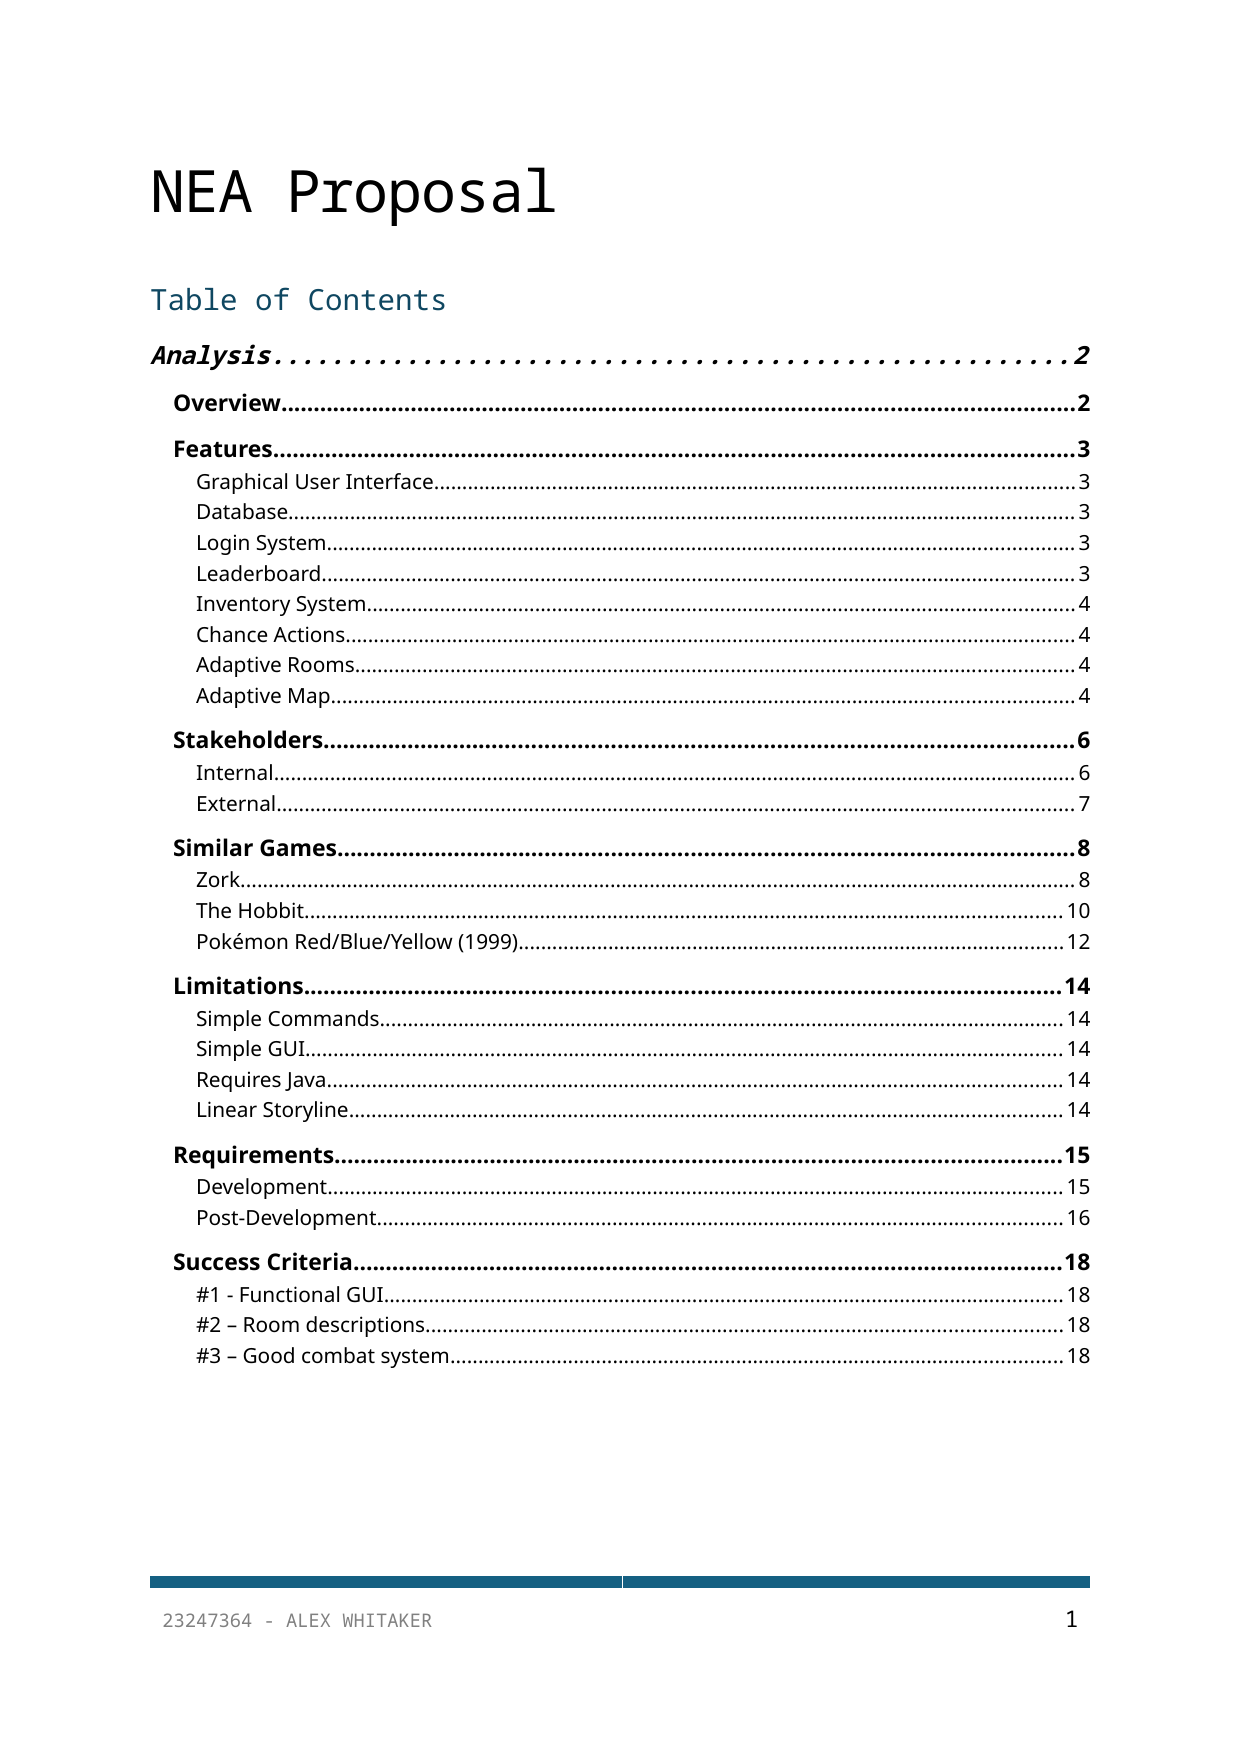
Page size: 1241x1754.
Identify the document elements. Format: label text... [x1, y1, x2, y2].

text Adaptive Rooms 4 [196, 651, 1090, 679]
text Development 15 [196, 1172, 1090, 1201]
text External 7 [196, 789, 1090, 817]
text Analysis 2 [150, 338, 1090, 372]
text Post-Development 16 [196, 1203, 1090, 1232]
text Adaptive Map 4 [196, 681, 1090, 710]
text Limitations 14 [173, 970, 1090, 1001]
text Overview 2 [173, 387, 1090, 418]
text Requires Java 14 [196, 1065, 1090, 1093]
text Login System 3 [196, 528, 1090, 557]
text Leaderboard 3 [196, 559, 1090, 587]
text Graphical User Interface 3 [196, 467, 1090, 495]
text Linear Storyline 14 [196, 1096, 1090, 1124]
text #2 – Room descriptions 18 [196, 1311, 1090, 1339]
text #3 – Good combat system 18 [196, 1341, 1090, 1370]
text Similar Games 8 [173, 832, 1090, 863]
text Features 3 [173, 433, 1090, 464]
subtitle Table of Contents [150, 279, 1090, 319]
text Simple Commands 14 [196, 1004, 1090, 1032]
text Simple GUI 14 [196, 1034, 1090, 1063]
text The Hobbit 10 [196, 896, 1090, 925]
text Pokémon Red/Blue/Yellow (1999) 12 [196, 927, 1090, 955]
text Database 3 [196, 497, 1090, 526]
text Success Criteria 18 [173, 1246, 1090, 1277]
text Internal 6 [196, 758, 1090, 787]
text Stakeholders 6 [173, 724, 1090, 756]
text Chance Actions 4 [196, 620, 1090, 648]
title NEA Proposal [150, 150, 1090, 229]
text Zork 8 [196, 866, 1090, 894]
text #1 - Functional GUI 18 [196, 1280, 1090, 1308]
text Inventory System 4 [196, 589, 1090, 618]
text Requirements 15 [173, 1139, 1090, 1170]
